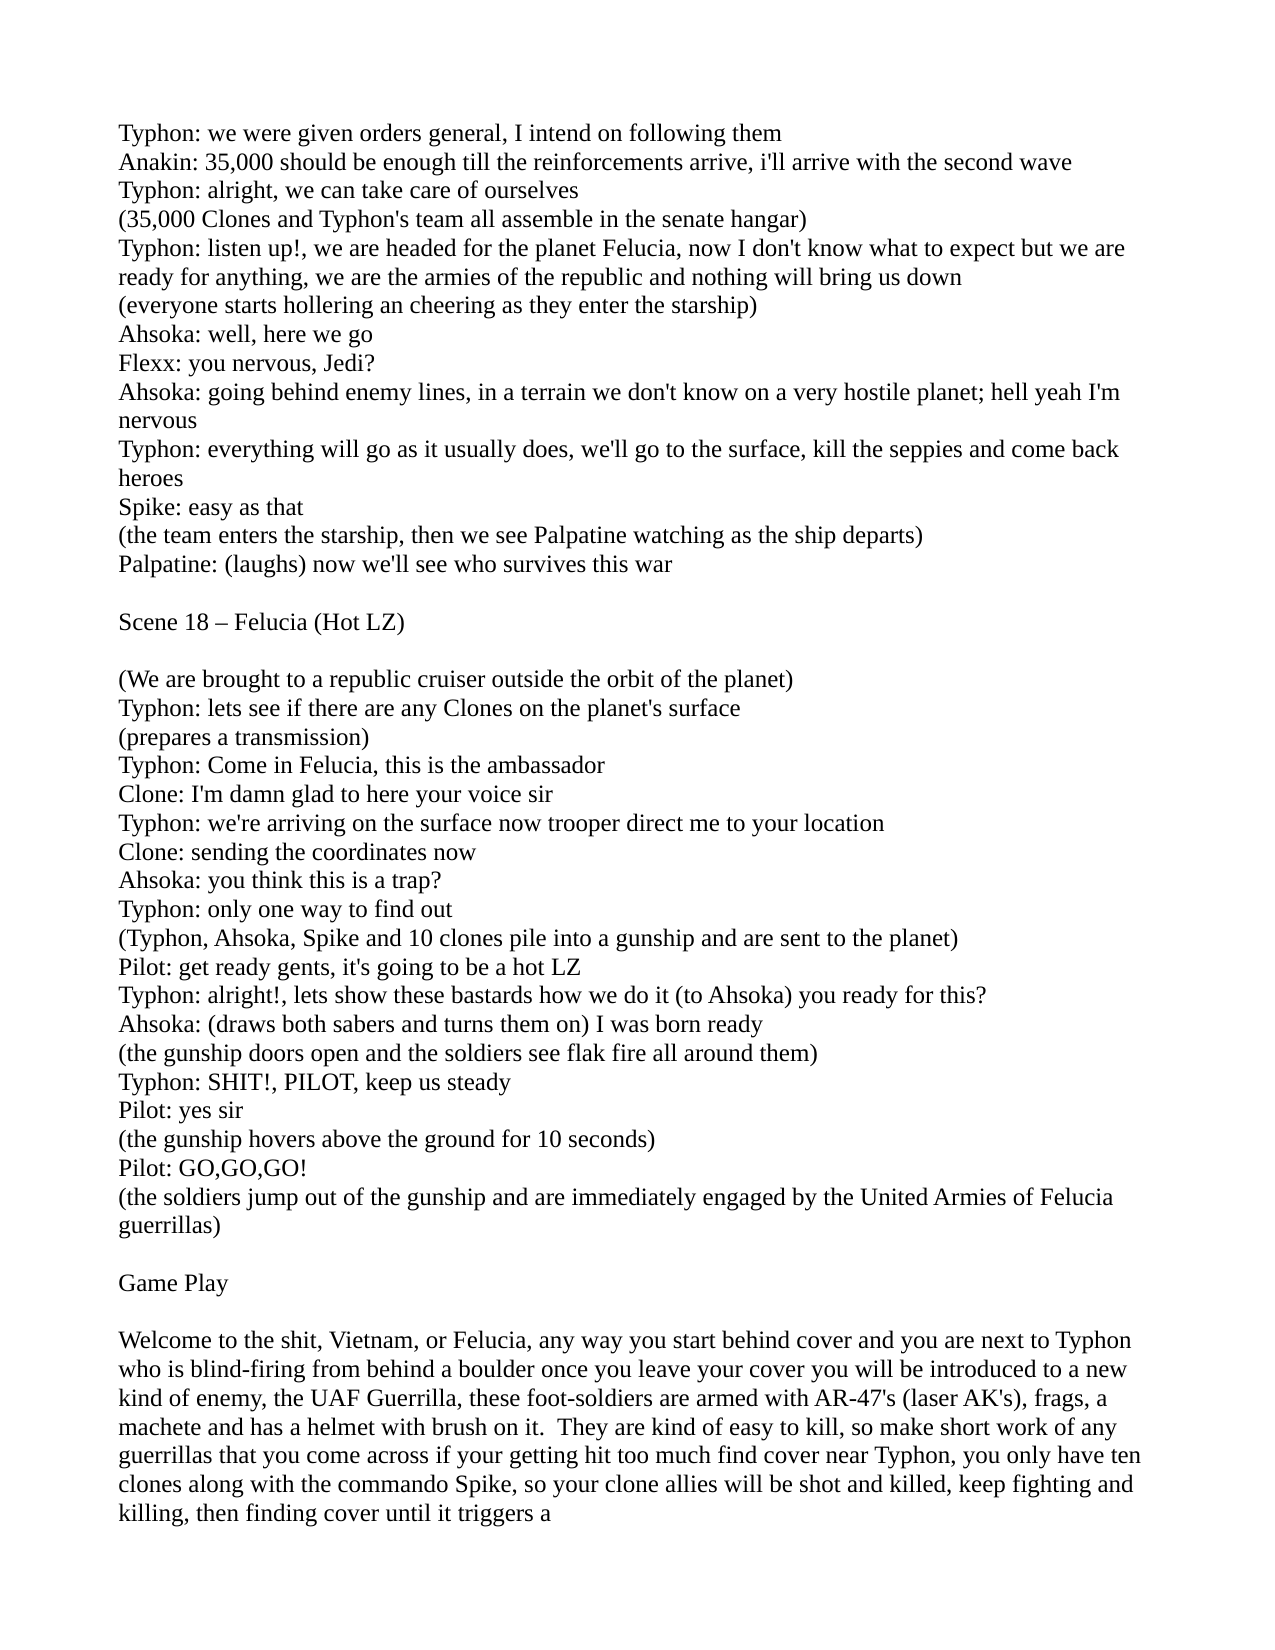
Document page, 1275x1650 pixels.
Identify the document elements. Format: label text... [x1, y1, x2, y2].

text Typhon: we were given orders general, I intend on following them [118, 118, 1157, 147]
text Palpatine: (laughs) now we'll see who survives this war [118, 549, 1157, 578]
text Ahsoka: you think this is a trap? [118, 866, 1157, 894]
text Pilot: yes sir [118, 1096, 1157, 1124]
text Game Play [118, 1268, 1157, 1297]
text (everyone starts hollering an cheering as they enter the starship) [118, 291, 1157, 319]
text Welcome to the shit, Vietnam, or Felucia, any way you start behind cover and you are next to Typhon who is blind-firing from behind a boulder once you leave your cover you will be introduced to a new kind of enemy, the UAF Guerrilla, these foot-soldiers are armed with AR-47's (laser AK's), frags, a machete and has a helmet with brush on it. They are kind of easy to kill, so make short work of any guerrillas that you come across if your getting hit too much find cover near Typhon, you only have ten clones along with the commando Spike, so your clone allies will be shot and killed, keep fighting and killing, then finding cover until it triggers a [118, 1326, 1157, 1527]
text Pilot: GO,GO,GO! [118, 1153, 1157, 1182]
text Ahsoka: going behind enemy lines, in a terrain we don't know on a very hostile planet; hell yeah I'm nervous [118, 377, 1157, 434]
text (35,000 Clones and Typhon's team all assemble in the senate hangar) [118, 204, 1157, 233]
text Typhon: Come in Felucia, this is the ambassador [118, 751, 1157, 779]
text Typhon: only one way to find out [118, 894, 1157, 923]
text (the gunship doors open and the soldiers see flak fire all around them) [118, 1038, 1157, 1067]
text Typhon: lets see if there are any Clones on the planet's surface [118, 693, 1157, 722]
text Typhon: listen up!, we are headed for the planet Felucia, now I don't know what to expect but we are ready for anything, we are the armies of the republic and nothing will bring us down [118, 233, 1157, 291]
text Clone: sending the coordinates now [118, 837, 1157, 866]
text Typhon: we're arriving on the surface now trooper direct me to your location [118, 808, 1157, 837]
text Ahsoka: well, here we go [118, 319, 1157, 348]
text Anakin: 35,000 should be enough till the reinforcements arrive, i'll arrive with the second wave [118, 147, 1157, 176]
text Spike: easy as that [118, 492, 1157, 521]
text (We are brought to a republic cruiser outside the orbit of the planet) [118, 664, 1157, 693]
text (Typhon, Ahsoka, Spike and 10 clones pile into a gunship and are sent to the planet) [118, 923, 1157, 952]
text (prepares a transmission) [118, 722, 1157, 751]
text Scene 18 – Felucia (Hot LZ) [118, 607, 1157, 636]
text (the team enters the starship, then we see Palpatine watching as the ship departs) [118, 521, 1157, 549]
text Flexx: you nervous, Jedi? [118, 348, 1157, 377]
text Typhon: alright, we can take care of ourselves [118, 176, 1157, 204]
text Ahsoka: (draws both sabers and turns them on) I was born ready [118, 1009, 1157, 1038]
text Typhon: alright!, lets show these bastards how we do it (to Ahsoka) you ready for this? [118, 981, 1157, 1009]
text (the gunship hovers above the ground for 10 seconds) [118, 1124, 1157, 1153]
text Clone: I'm damn glad to here your voice sir [118, 779, 1157, 808]
text Typhon: everything will go as it usually does, we'll go to the surface, kill the seppies and come back heroes [118, 434, 1157, 492]
text Pilot: get ready gents, it's going to be a hot LZ [118, 952, 1157, 981]
text Typhon: SHIT!, PILOT, keep us steady [118, 1067, 1157, 1096]
text (the soldiers jump out of the gunship and are immediately engaged by the United Armies of Felucia guerrillas) [118, 1182, 1157, 1239]
